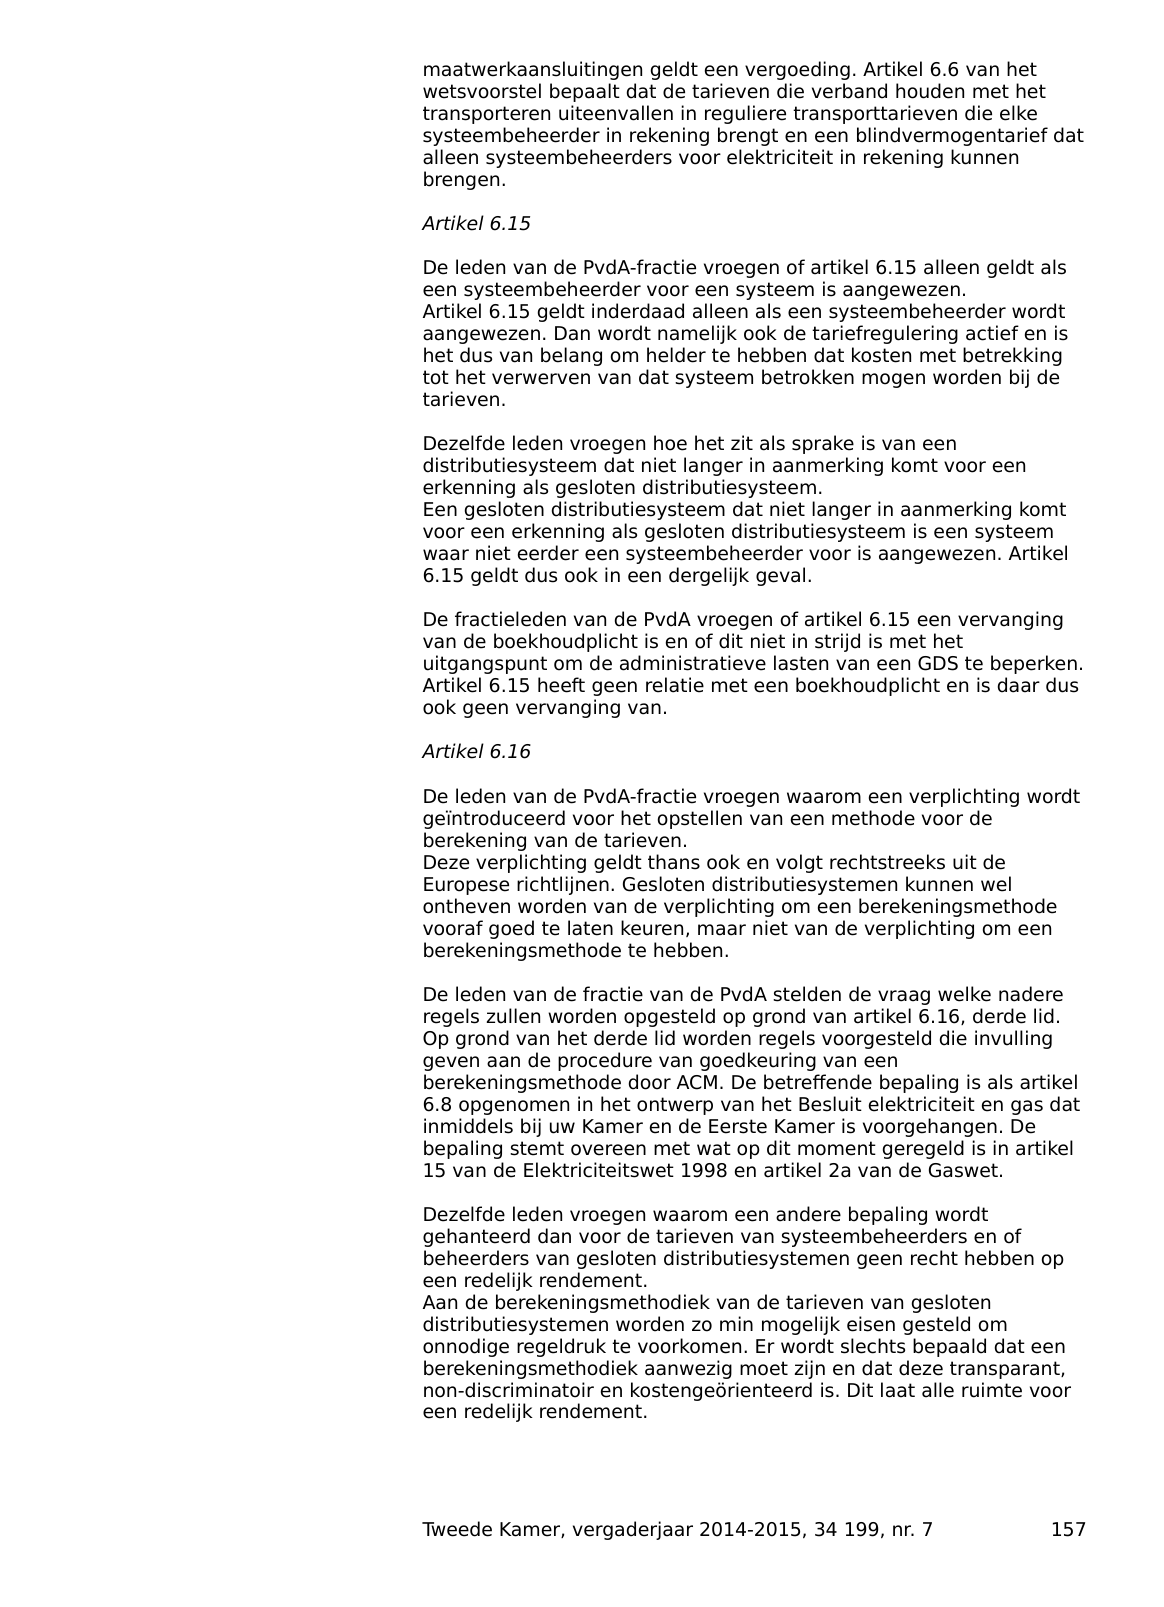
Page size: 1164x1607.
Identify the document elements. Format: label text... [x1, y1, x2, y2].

text Artikel 6.15 geldt inderdaad alleen als een systeembeheerder wordt aangewezen. Dan wordt namelijk ook de tariefregulering actief en is het dus van belang om helder te hebben dat kosten met betrekking tot het verwerven van dat systeem betrokken mogen worden bij de tarieven. [422, 301, 1087, 411]
text Artikel 6.15 heeft geen relatie met een boekhoudplicht en is daar dus ook geen vervanging van. [422, 675, 1087, 719]
text Op grond van het derde lid worden regels voorgesteld die invulling geven aan de procedure van goedkeuring van een berekeningsmethode door ACM. De betreffende bepaling is als artikel 6.8 opgenomen in het ontwerp van het Besluit elektriciteit en gas dat inmiddels bij uw Kamer en de Eerste Kamer is voorgehangen. De bepaling stemt overeen met wat op dit moment geregeld is in artikel 15 van de Elektriciteitswet 1998 en artikel 2a van de Gaswet. [422, 1028, 1087, 1181]
text maatwerkaansluitingen geldt een vergoeding. Artikel 6.6 van het wetsvoorstel bepaalt dat de tarieven die verband houden met het transporteren uiteenvallen in reguliere transporttarieven die elke systeembeheerder in rekening brengt en een blindvermogentarief dat alleen systeembeheerders voor elektriciteit in rekening kunnen brengen. [422, 59, 1087, 191]
subtitle Artikel 6.16 [422, 741, 1087, 763]
text Dezelfde leden vroegen hoe het zit als sprake is van een distributiesysteem dat niet langer in aanmerking komt voor een erkenning als gesloten distributiesysteem. [422, 433, 1087, 499]
text De leden van de PvdA-fractie vroegen of artikel 6.15 alleen geldt als een systeembeheerder voor een systeem is aangewezen. [422, 257, 1087, 301]
text De leden van de fractie van de PvdA stelden de vraag welke nadere regels zullen worden opgesteld op grond van artikel 6.16, derde lid. [422, 984, 1087, 1028]
text Deze verplichting geldt thans ook en volgt rechtstreeks uit de Europese richtlijnen. Gesloten distributiesystemen kunnen wel ontheven worden van de verplichting om een berekeningsmethode vooraf goed te laten keuren, maar niet van de verplichting om een berekeningsmethode te hebben. [422, 852, 1087, 961]
text Een gesloten distributiesysteem dat niet langer in aanmerking komt voor een erkenning als gesloten distributiesysteem is een systeem waar niet eerder een systeembeheerder voor is aangewezen. Artikel 6.15 geldt dus ook in een dergelijk geval. [422, 499, 1087, 587]
text Dezelfde leden vroegen waarom een andere bepaling wordt gehanteerd dan voor de tarieven van systeembeheerders en of beheerders van gesloten distributiesystemen geen recht hebben op een redelijk rendement. [422, 1204, 1087, 1292]
text De fractieleden van de PvdA vroegen of artikel 6.15 een vervanging van de boekhoudplicht is en of dit niet in strijd is met het uitgangspunt om de administratieve lasten van een GDS te beperken. [422, 609, 1087, 675]
text De leden van de PvdA-fractie vroegen waarom een verplichting wordt geïntroduceerd voor het opstellen van een methode voor de berekening van de tarieven. [422, 786, 1087, 852]
text Aan de berekeningsmethodiek van de tarieven van gesloten distributiesystemen worden zo min mogelijk eisen gesteld om onnodige regeldruk te voorkomen. Er wordt slechts bepaald dat een berekeningsmethodiek aanwezig moet zijn en dat deze transparant, non-discriminatoir en kostengeörienteerd is. Dit laat alle ruimte voor een redelijk rendement. [422, 1292, 1087, 1423]
subtitle Artikel 6.15 [422, 213, 1087, 235]
